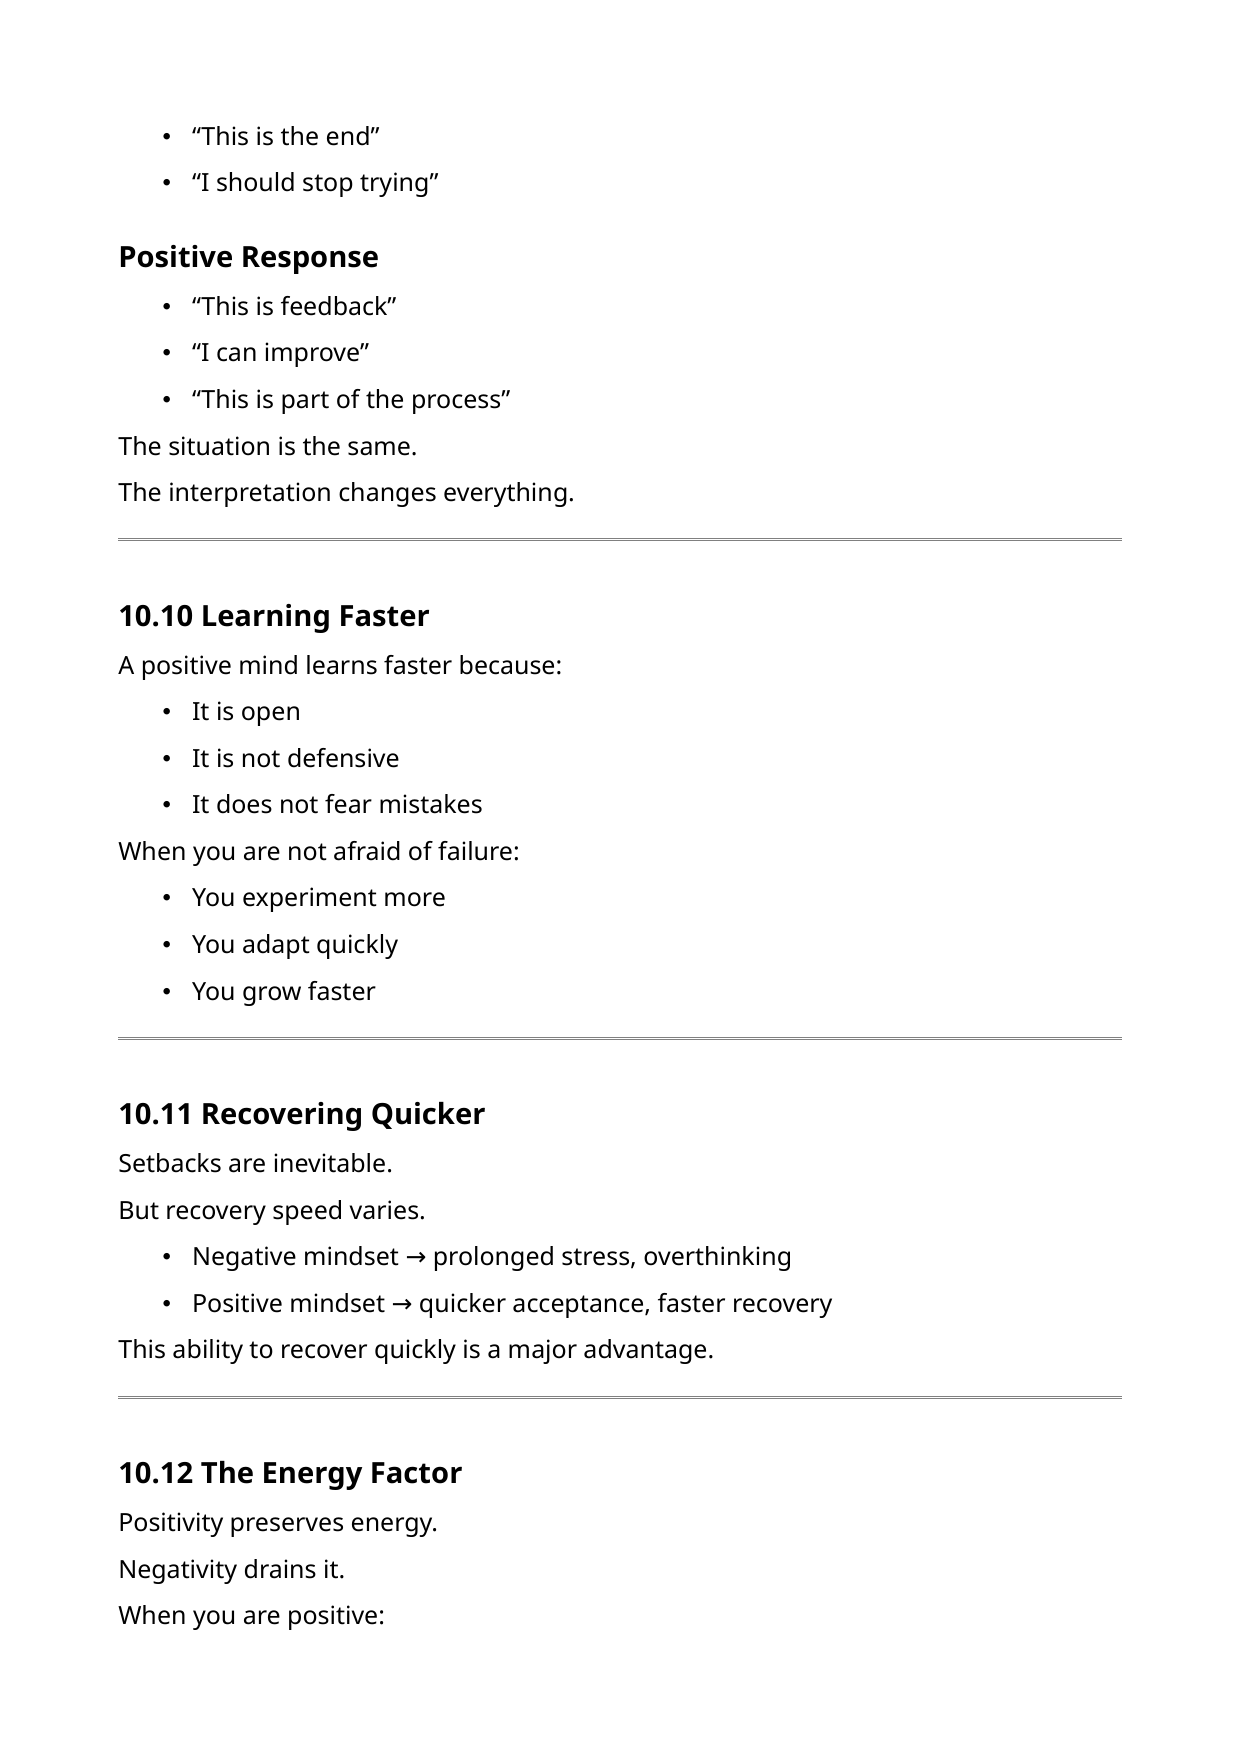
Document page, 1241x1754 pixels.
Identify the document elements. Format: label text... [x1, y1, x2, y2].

text Negativity drains it. [118, 1551, 1122, 1585]
list Positive mindset → quicker acceptance, faster recovery [162, 1286, 1122, 1319]
list “This is feedback” [162, 288, 1122, 322]
list Negative mindset → prolonged stress, overthinking [162, 1239, 1122, 1273]
text Setbacks are inevitable. [118, 1146, 1122, 1180]
text A positive mind learns faster because: [118, 647, 1122, 681]
text When you are positive: [118, 1598, 1122, 1632]
list “I should stop trying” [162, 165, 1122, 199]
list It is open [162, 694, 1122, 728]
subtitle 10.12 The Energy Factor [118, 1452, 1122, 1492]
list “This is part of the process” [162, 382, 1122, 416]
list “I can improve” [162, 335, 1122, 369]
subtitle Positive Response [118, 236, 1122, 276]
list You experiment more [162, 880, 1122, 914]
text When you are not afraid of failure: [118, 833, 1122, 868]
subtitle 10.11 Recovering Quicker [118, 1094, 1122, 1133]
list You grow faster [162, 973, 1122, 1007]
text But recovery speed varies. [118, 1192, 1122, 1226]
text The interpretation changes everything. [118, 475, 1122, 509]
list “This is the end” [162, 118, 1122, 152]
list You adapt quickly [162, 927, 1122, 961]
list It does not fear mistakes [162, 787, 1122, 821]
text The situation is the same. [118, 428, 1122, 462]
text Positivity preserves energy. [118, 1505, 1122, 1539]
subtitle 10.10 Learning Faster [118, 595, 1122, 635]
text This ability to recover quickly is a major advantage. [118, 1332, 1122, 1366]
list It is not defensive [162, 740, 1122, 774]
